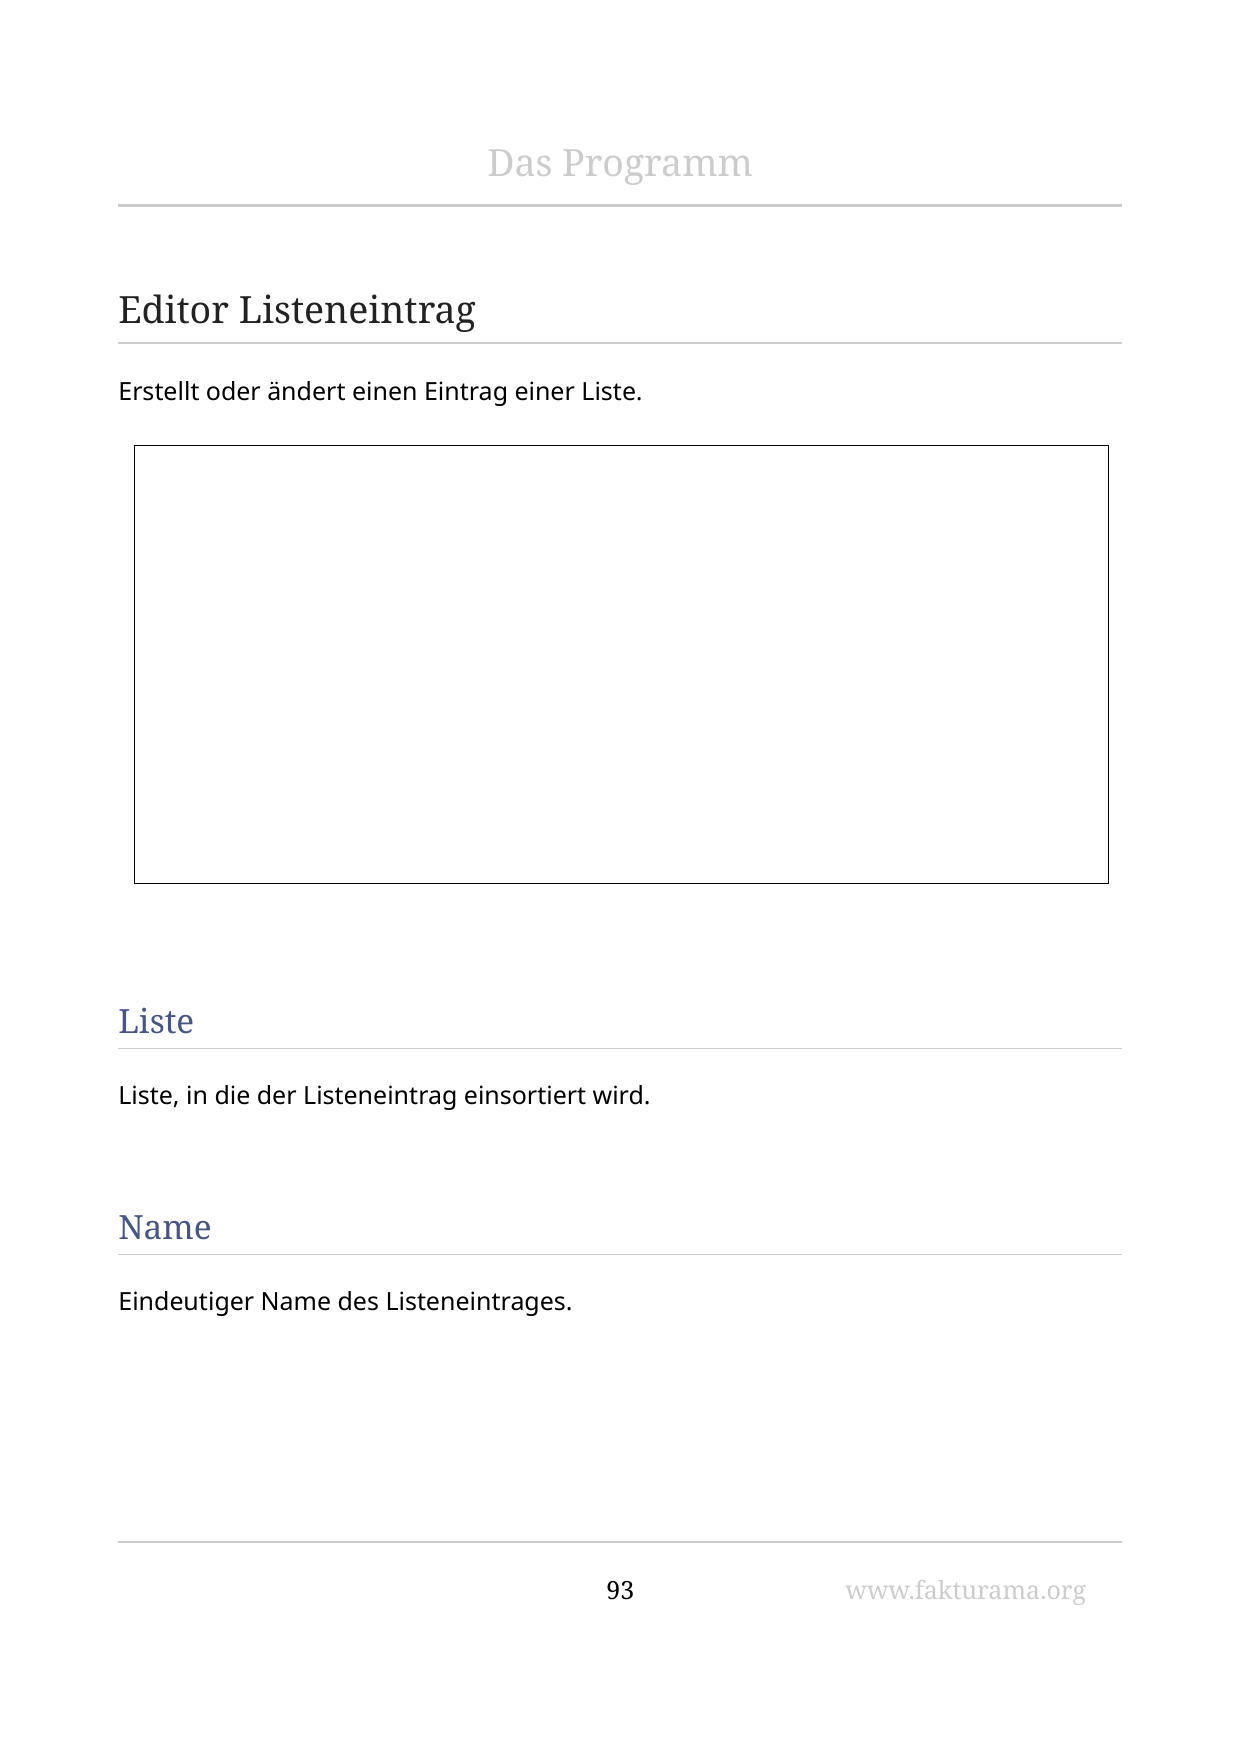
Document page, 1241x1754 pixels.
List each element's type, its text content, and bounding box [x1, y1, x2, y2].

text Liste, in die der Listeneintrag einsortiert wird. [118, 1078, 1122, 1112]
subtitle Editor Listeneintrag [118, 283, 1122, 342]
text Erstellt oder ändert einen Eintrag einer Liste. [118, 373, 1122, 407]
subtitle Liste [118, 998, 1122, 1048]
subtitle Name [118, 1204, 1122, 1254]
text Eindeutiger Name des Listeneintrages. [118, 1284, 1122, 1318]
